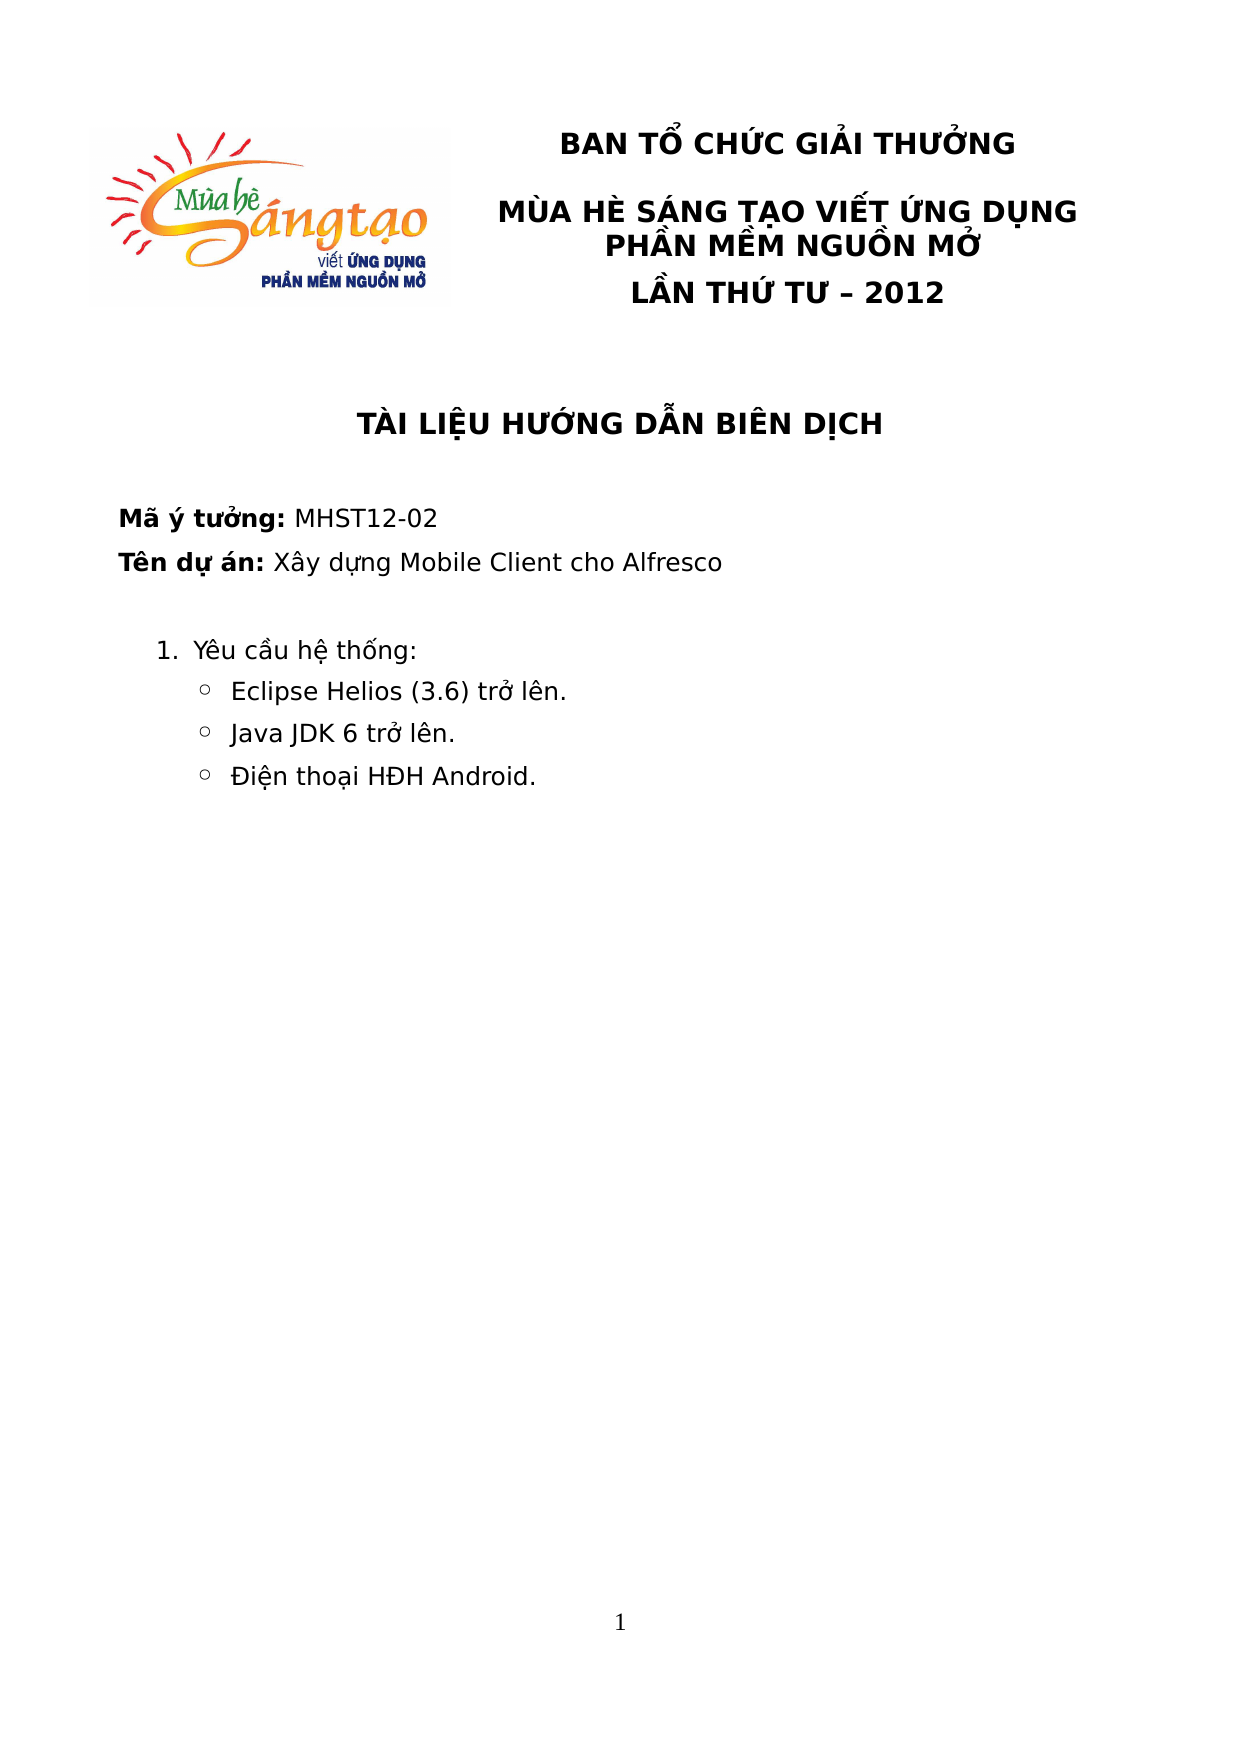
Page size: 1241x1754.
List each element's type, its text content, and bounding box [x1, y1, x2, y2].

picture [89, 127, 451, 307]
list Yêu cầu hệ thống: [156, 636, 1122, 665]
list Eclipse Helios (3.6) trở lên. [193, 678, 1122, 707]
list Điện thoại HĐH Android. [193, 762, 1122, 791]
text Tên dự án: Xây dựng Mobile Client cho Alfresco [118, 548, 1122, 578]
subtitle TÀI LIỆU HƯỚNG DẪN BIÊN DỊCH [118, 407, 1122, 441]
table_header [62, 118, 454, 315]
table_header BAN TỔ CHỨC GIẢI THƯỞNG MÙA HÈ SÁNG TẠO VIẾT ỨNG DỤNG PHẦN MỀM NGUỒN MỞ LẦN THỨ TƯ – 2012 [454, 118, 1121, 315]
text Mã ý tưởng: MHST12-02 [118, 505, 1122, 534]
list Java JDK 6 trở lên. [193, 720, 1122, 749]
